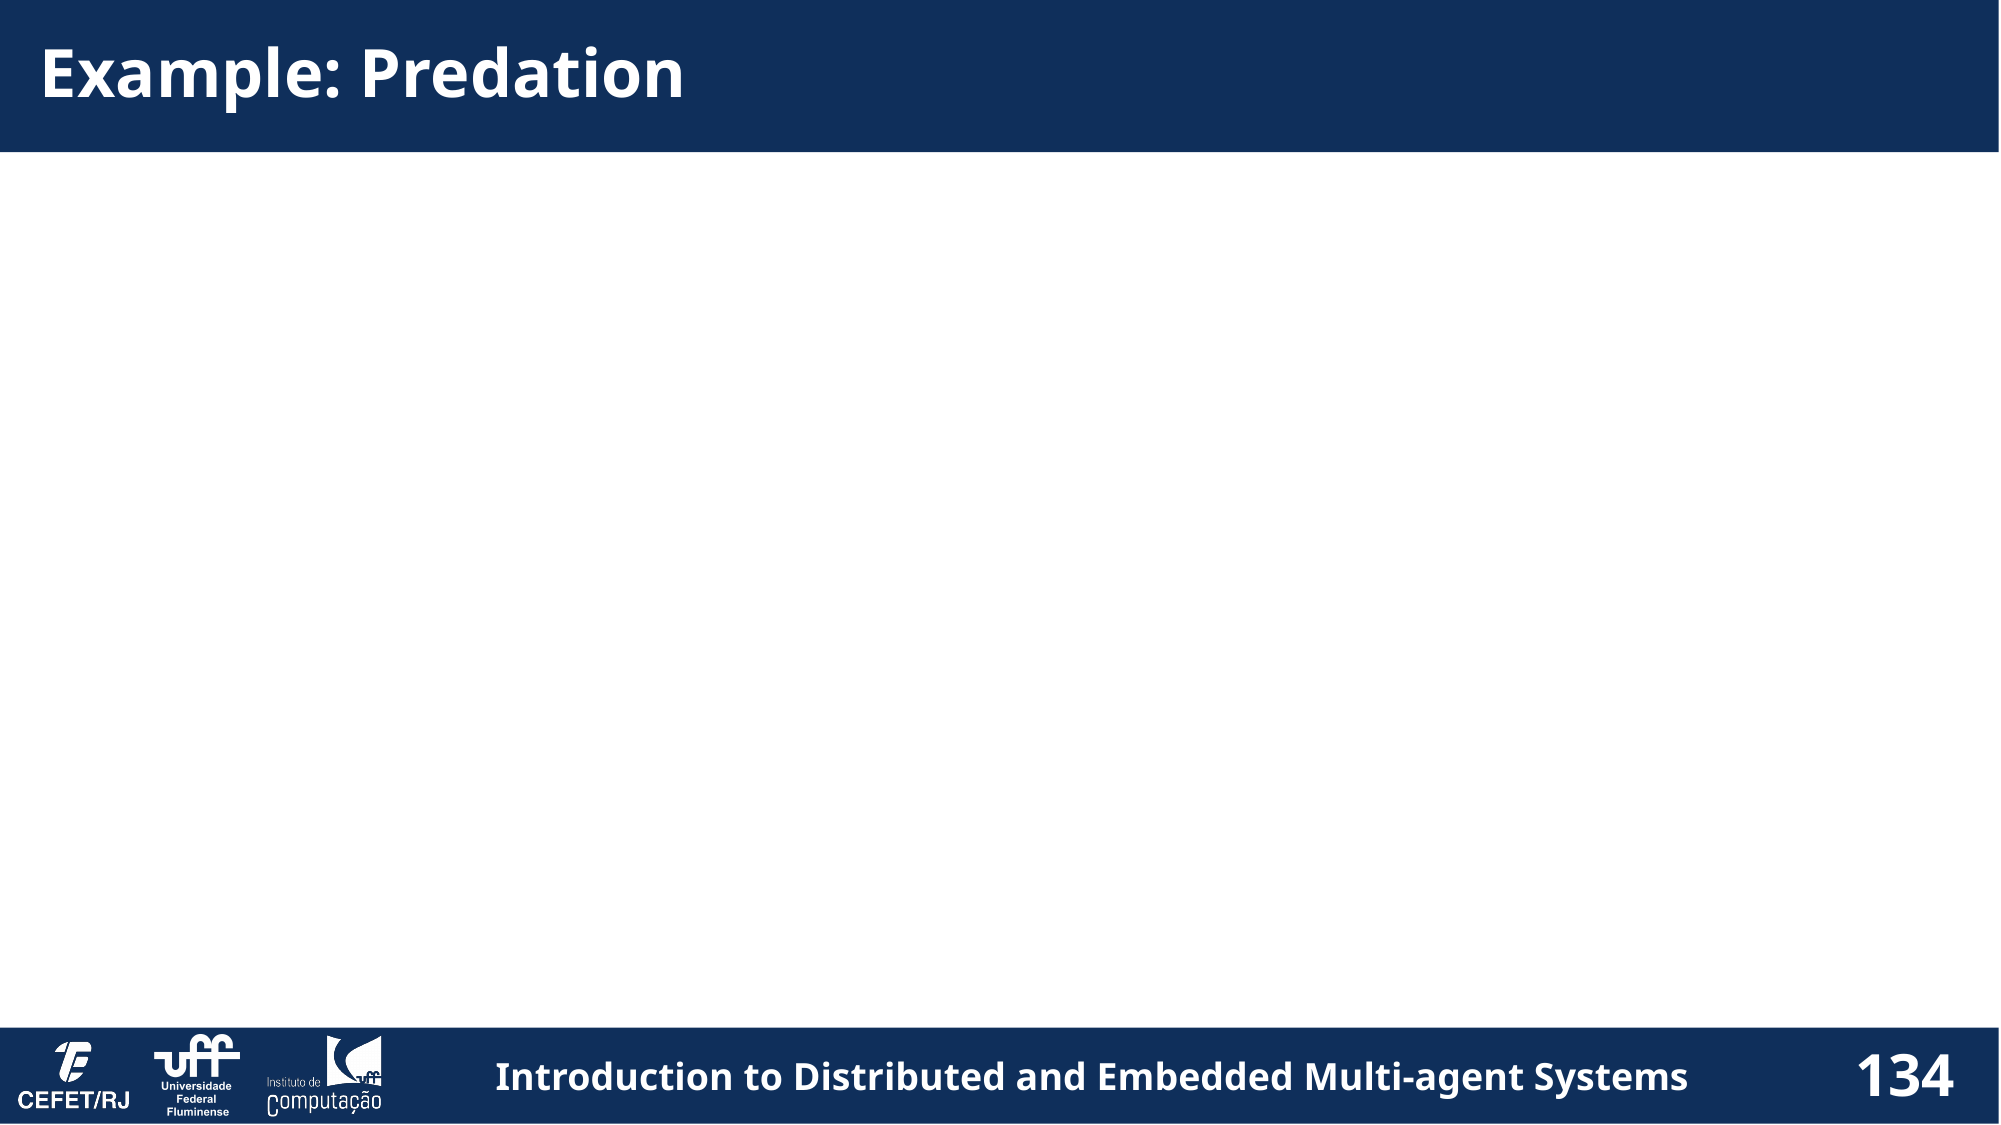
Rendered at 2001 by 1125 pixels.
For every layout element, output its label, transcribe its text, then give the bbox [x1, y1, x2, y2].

text_box Example: Predation [25, 23, 1999, 119]
picture [153, 1033, 241, 1121]
picture [18, 1021, 129, 1125]
picture [265, 1033, 383, 1117]
